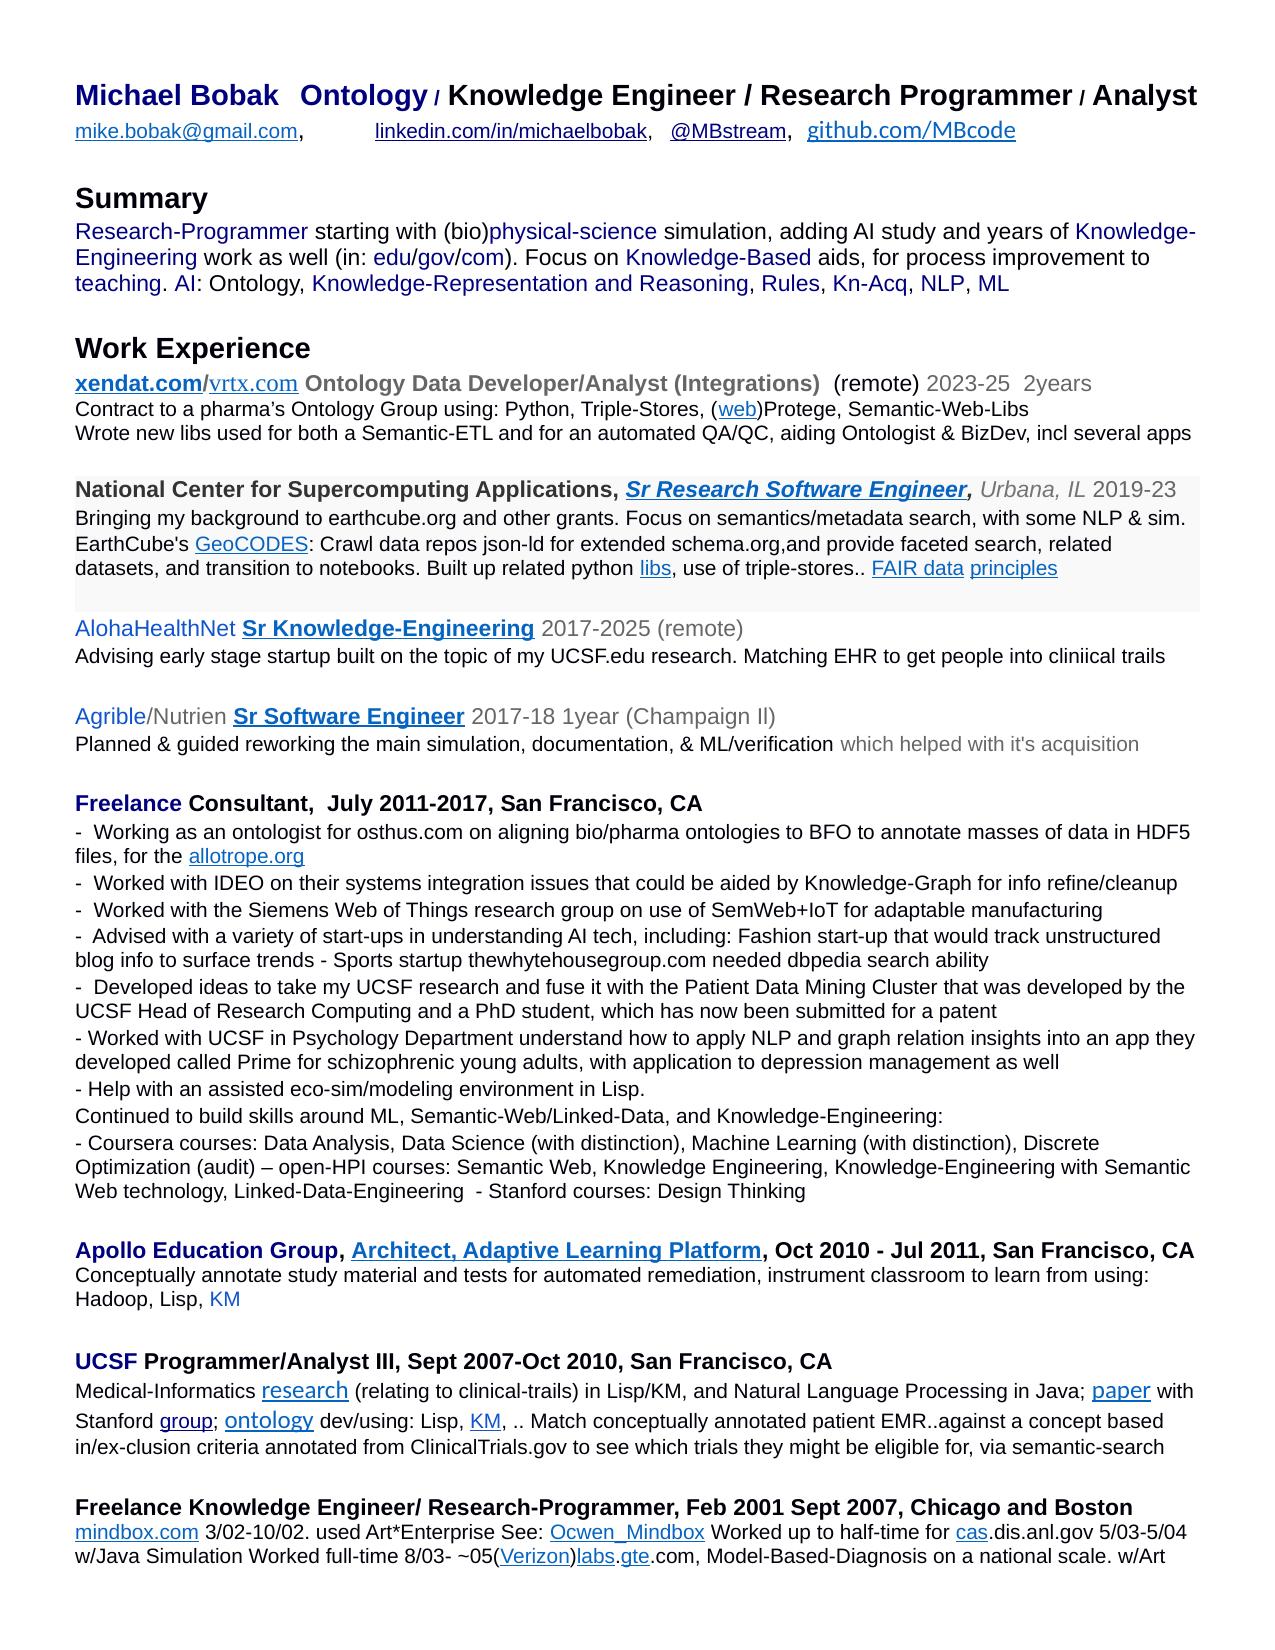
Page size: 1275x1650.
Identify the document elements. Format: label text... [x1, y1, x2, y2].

text xendat.com/vrtx.com Ontology Data Developer/Analyst (Integrations) (remote) 2023-25 2years [75, 368, 1200, 397]
text Bringing my background to earthcube.org and other grants. Focus on semantics/metadata search, with some NLP & sim. [75, 505, 1200, 529]
text Agrible/Nutrien Sr Software Engineer 2017-18 1year (Champaign Il) [75, 703, 1200, 729]
text - Coursera courses: Data Analysis, Data Science (with distinction), Machine Learning (with distinction), Discrete Optimization (audit) – open-HPI courses: Semantic Web, Knowledge Engineering, Knowledge-Engineering with Semantic Web technology, Linked-Data-Engineering - Stanford courses: Design Thinking [75, 1131, 1200, 1202]
text - Worked with the Siemens Web of Things research group on use of SemWeb+IoT for adaptable manufacturing [75, 897, 1231, 921]
text - Working as an ontologist for osthus.com on aligning bio/pharma ontologies to BFO to annotate masses of data in HDF5 files, for the allotrope.org [75, 820, 1200, 868]
text UCSF Programmer/Analyst III, Sept 2007-Oct 2010, San Francisco, CA Medical-Informatics research (relating to clinical-trails) in Lisp/KM, and Natural Language Processing in Java; paper with Stanford group; ontology dev/using: Lisp, KM, .. Match conceptually annotated patient EMR..against a concept based in/ex-clusion criteria annotated from ClinicalTrials.gov to see which trials they might be eligible for, via semantic-search [75, 1348, 1200, 1459]
text Contract to a pharma’s Ontology Group using: Python, Triple-Stores, (web)Protege, Semantic-Web-Libs [75, 397, 1200, 421]
text - Help with an assisted eco-sim/modeling environment in Lisp. [75, 1077, 1200, 1101]
text Wrote new libs used for both a Semantic-ETL and for an automated QA/QC, aiding Ontologist & BizDev, incl several apps [75, 421, 1200, 444]
text mike.bobak@gmail.com, linkedin.com/in/michaelbobak, @MBstream, github.com/MBcode [75, 114, 1200, 145]
text - Worked with IDEO on their systems integration issues that could be aided by Knowledge-Graph for info refine/cleanup [75, 871, 1200, 894]
text Summary [75, 181, 1200, 215]
text - Advised with a variety of start-ups in understanding AI tech, including: Fashion start-up that would track unstructured blog info to surface trends - Sports startup thewhytehousegroup.com needed dbpedia search ability [75, 924, 1200, 972]
text National Center for Supercomputing Applications, Sr Research Software Engineer, Urbana, IL 2019-23 [75, 476, 1200, 502]
text Work Experience [75, 331, 1200, 365]
text Continued to build skills around ML, Semantic-Web/Linked-Data, and Knowledge-Engineering: [75, 1104, 1200, 1128]
text Research-Programmer starting with (bio)physical-science simulation, adding AI study and years of Knowledge-Engineering work as well (in: edu/gov/com). Focus on Knowledge-Based aids, for process improvement to teaching. AI: Ontology, Knowledge-Representation and Reasoning, Rules, Kn-Acq, NLP, ML [75, 218, 1200, 297]
text Freelance Consultant, July 2011-2017, San Francisco, CA [75, 790, 1200, 817]
text Michael Bobak Ontology / Knowledge Engineer / Research Programmer / Analyst [75, 78, 1200, 111]
text AlohaHealthNet Sr Knowledge-Engineering 2017-2025 (remote) [75, 615, 1200, 641]
text - Worked with UCSF in Psychology Department understand how to apply NLP and graph relation insights into an app they developed called Prime for schizophrenic young adults, with application to depression management as well [75, 1026, 1200, 1074]
text Advising early stage startup built on the topic of my UCSF.edu research. Matching EHR to get people into cliniical trails [75, 644, 1200, 668]
text Freelance Knowledge Engineer/ Research-Programmer, Feb 2001 Sept 2007, Chicago and Boston mindbox.com 3/02-10/02. used Art*Enterprise See: Ocwen_Mindbox Worked up to half-time for cas.dis.anl.gov 5/03-5/04 w/Java Simulation Worked full-time 8/03- ~05(Verizon)labs.gte.com, Model-Based-Diagnosis on a national scale. w/Art [75, 1493, 1200, 1568]
text Apollo Education Group, Architect, Adaptive Learning Platform, Oct 2010 - Jul 2011, San Francisco, CA Conceptually annotate study material and tests for automated remediation, instrument classroom to learn from using: Hadoop, Lisp, KM [75, 1237, 1200, 1311]
text EarthCube's GeoCODES: Crawl data repos json-ld for extended schema.org,and provide faceted search, related datasets, and transition to notebooks. Built up related python libs, use of triple-stores.. FAIR data principles [75, 532, 1200, 580]
text Planned & guided reworking the main simulation, documentation, & ML/verification which helped with it's acquisition [75, 732, 1200, 756]
text - Developed ideas to take my UCSF research and fuse it with the Patient Data Mining Cluster that was developed by the UCSF Head of Research Computing and a PhD student, which has now been submitted for a patent [75, 975, 1200, 1023]
